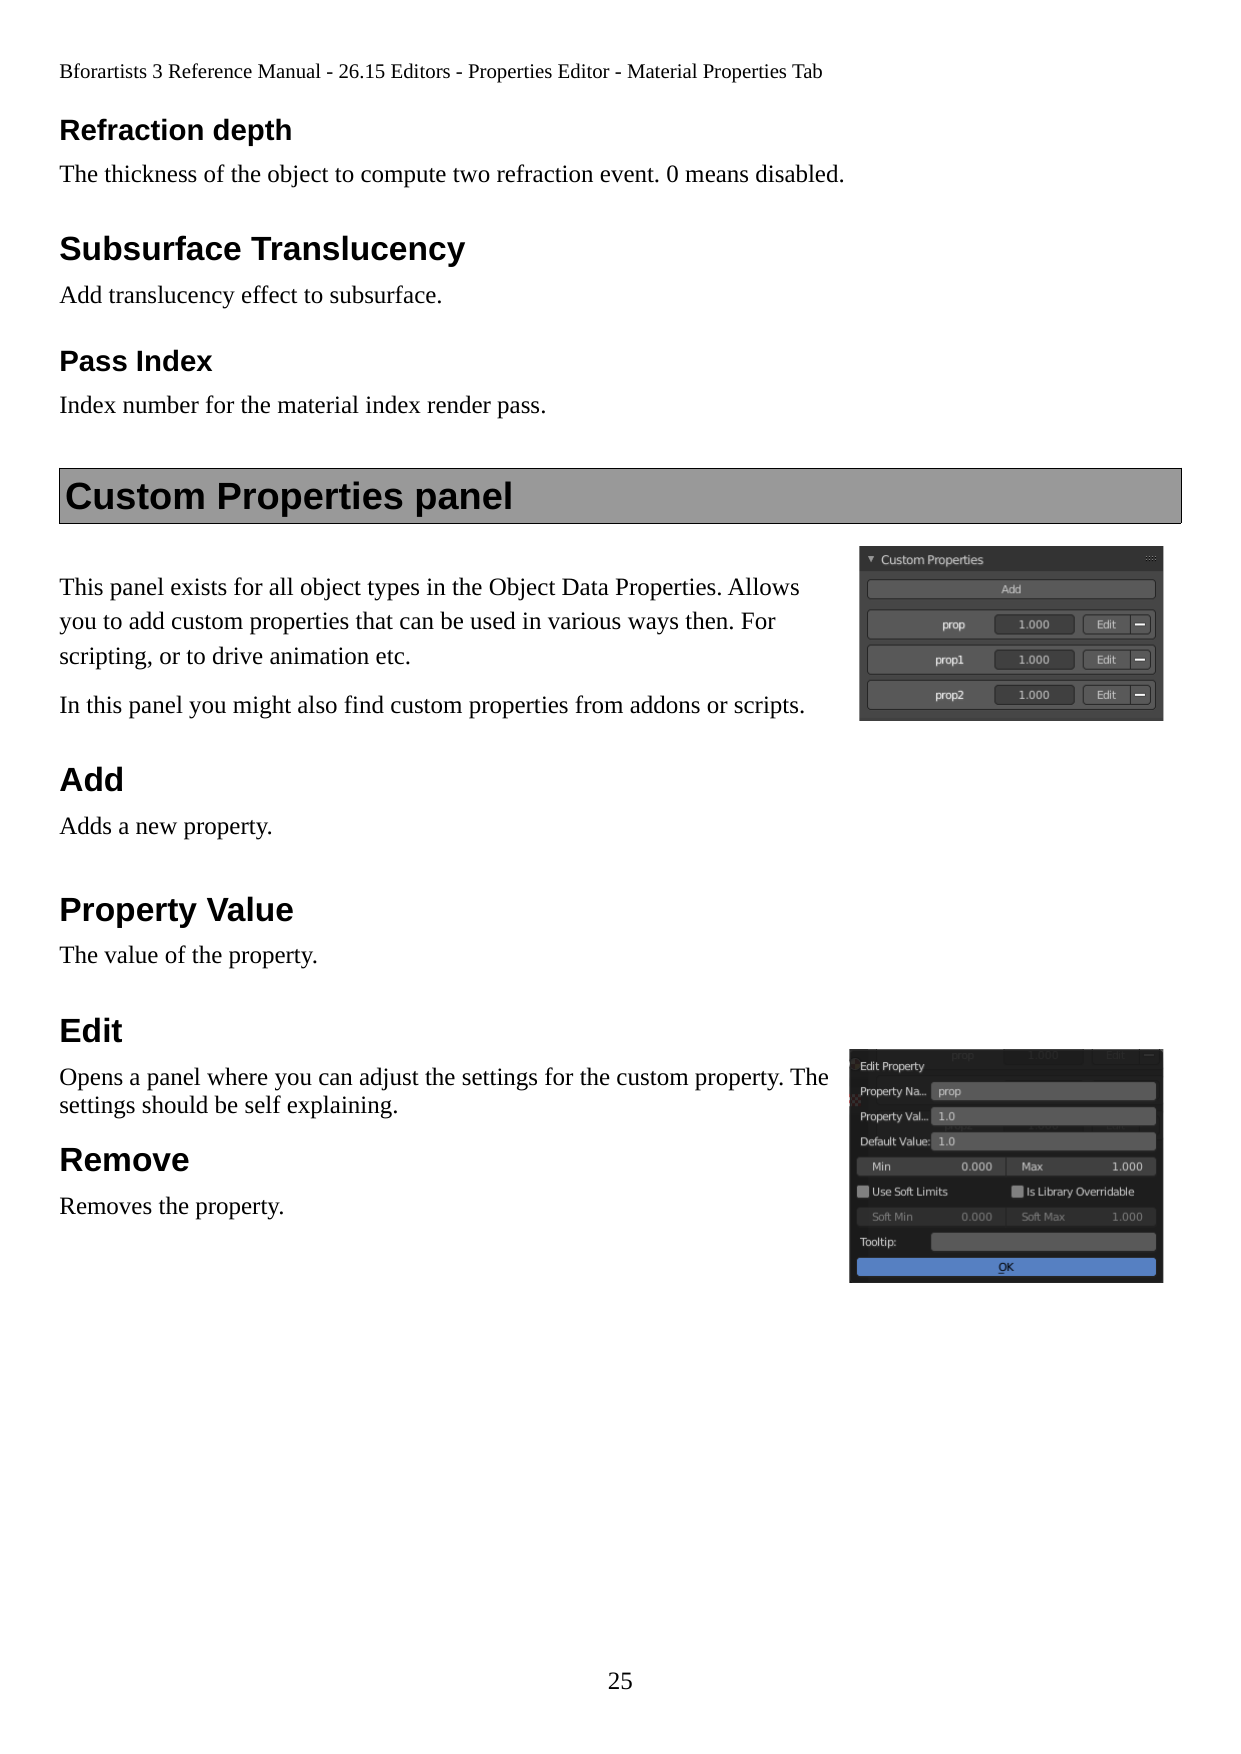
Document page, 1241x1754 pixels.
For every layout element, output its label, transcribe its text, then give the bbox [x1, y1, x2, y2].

text Opens a panel where you can adjust the settings for the custom property. The settings should be self explaining. [59, 1062, 849, 1119]
table_header Custom Properties panel [60, 469, 1181, 523]
subtitle [1164, 1140, 1181, 1178]
text The thickness of the object to compute two refraction event. 0 means disabled. [59, 159, 1181, 188]
text This panel exists for all object types in the Object Data Properties. Allows you to add custom properties that can be used in various ways then. For scripting, or to drive animation etc. [59, 572, 859, 670]
subtitle Property Value [59, 889, 1181, 928]
text [1164, 1191, 1181, 1220]
text Adds a new property. [59, 811, 1181, 840]
subtitle Refraction depth [59, 113, 1181, 146]
picture [859, 546, 1164, 721]
subtitle Edit [59, 1010, 1181, 1049]
text The value of the property. [59, 941, 1181, 969]
text Index number for the material index render pass. [59, 390, 1181, 418]
subtitle Add [59, 760, 1181, 798]
text In this panel you might also find custom properties from addons or scripts. [59, 690, 859, 719]
subtitle Pass Index [59, 343, 1181, 377]
picture [849, 1049, 1164, 1283]
subtitle Subsurface Translucency [59, 229, 1181, 267]
text Removes the property. [59, 1191, 849, 1220]
subtitle Remove [59, 1140, 849, 1178]
text Add translucency effect to subsurface. [59, 280, 1181, 309]
